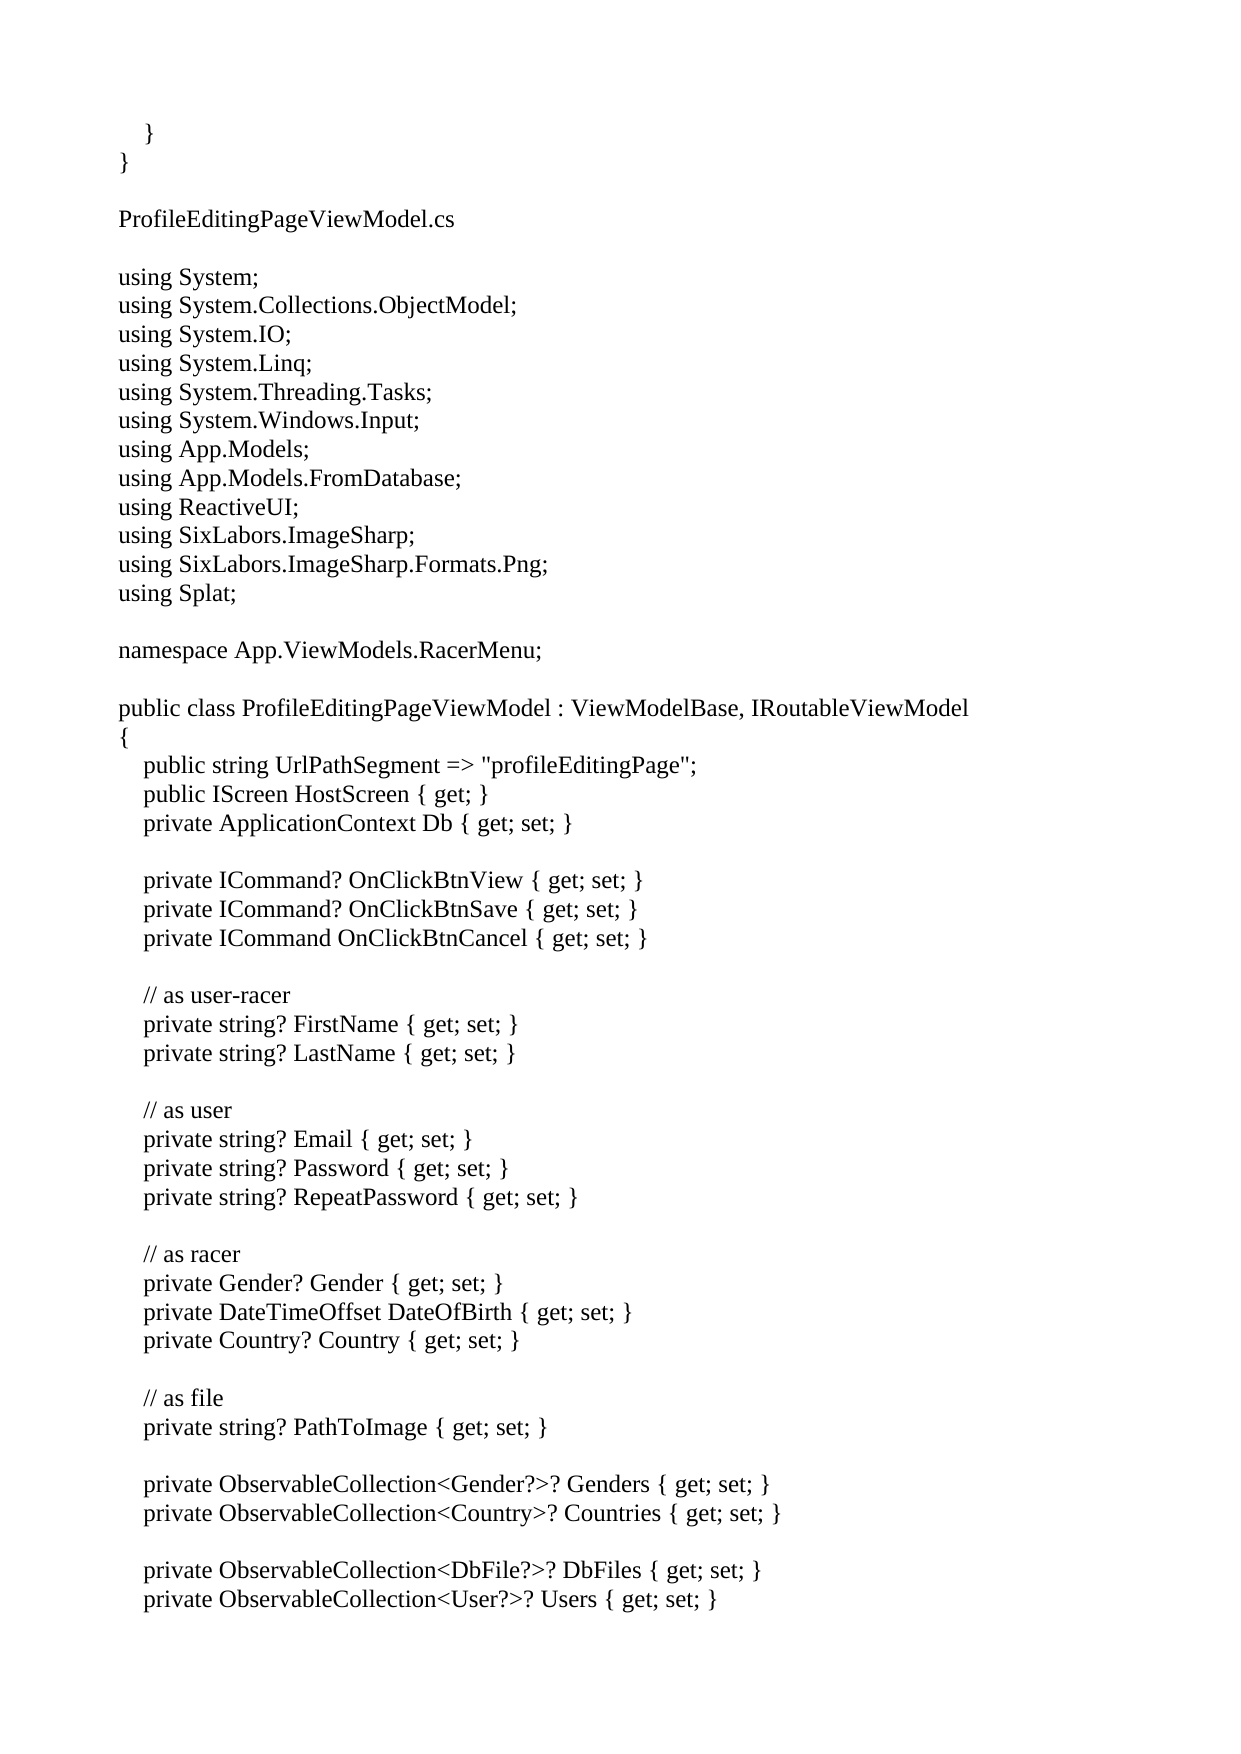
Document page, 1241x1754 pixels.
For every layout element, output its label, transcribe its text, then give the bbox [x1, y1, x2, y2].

subtitle ProfileEditingPageViewModel.cs [118, 204, 1122, 262]
subtitle } } [118, 118, 1122, 204]
subtitle using System; using System.Collections.ObjectModel; using System.IO; using System.Linq; using System.Threading.Tasks; using System.Windows.Input; using App.Models; using App.Models.FromDatabase; using ReactiveUI; using SixLabors.ImageSharp; using SixLabors.ImageSharp.Formats.Png; using Splat; namespace App.ViewModels.RacerMenu; public class ProfileEditingPageViewModel : ViewModelBase, IRoutableViewModel { public string UrlPathSegment => "profileEditingPage"; public IScreen HostScreen { get; } private ApplicationContext Db { get; set; } private ICommand? OnClickBtnView { get; set; } private ICommand? OnClickBtnSave { get; set; } private ICommand OnClickBtnCancel { get; set; } // as user-racer private string? FirstName { get; set; } private string? LastName { get; set; } // as user private string? Email { get; set; } private string? Password { get; set; } private string? RepeatPassword { get; set; } // as racer private Gender? Gender { get; set; } private DateTimeOffset DateOfBirth { get; set; } private Country? Country { get; set; } // as file private string? PathToImage { get; set; } private ObservableCollection<Gender?>? Genders { get; set; } private ObservableCollection<Country>? Countries { get; set; } private ObservableCollection<DbFile?>? DbFiles { get; set; } private ObservableCollection<User?>? Users { get; set; } [118, 262, 1122, 1613]
